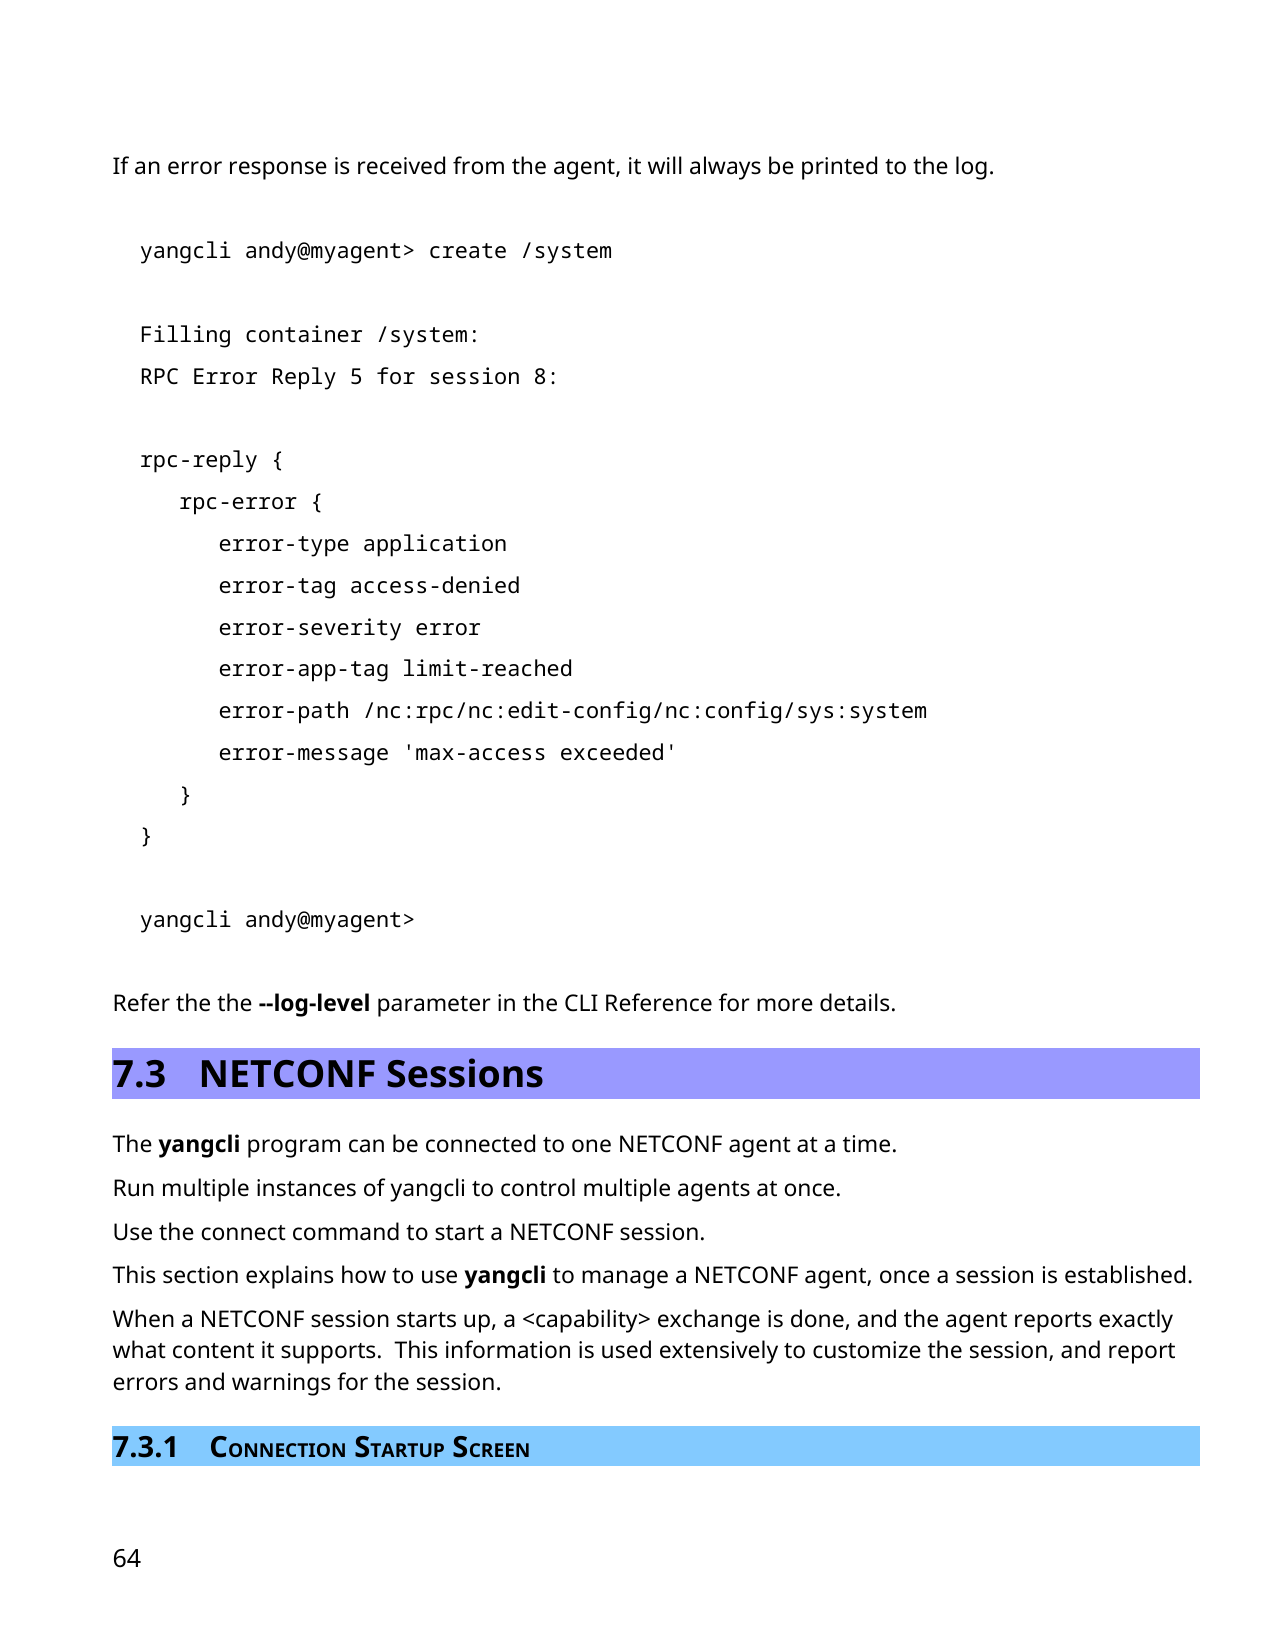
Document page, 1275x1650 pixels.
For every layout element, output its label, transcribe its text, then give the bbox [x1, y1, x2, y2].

text Run multiple instances of yangcli to control multiple agents at once. [112, 1172, 1200, 1203]
text When a NETCONF session starts up, a <capability> exchange is done, and the agent reports exactly what content it supports. This information is used extensively to customize the session, and report errors and warnings for the session. [112, 1303, 1200, 1397]
text This section explains how to use yangcli to manage a NETCONF agent, once a session is established. [112, 1259, 1200, 1291]
text error-app-tag limit-reached [139, 653, 1200, 683]
text rpc-reply { [139, 444, 1200, 474]
subtitle NETCONF Sessions [112, 1048, 1200, 1099]
text } [139, 778, 1200, 808]
text If an error response is received from the agent, it will always be printed to the log. [112, 150, 1200, 181]
subtitle Connection Startup Screen [112, 1426, 1200, 1466]
text error-message 'max-access exceeded' [139, 737, 1200, 767]
text yangcli andy@myagent> [139, 904, 1200, 934]
text } [139, 820, 1200, 850]
text Use the connect command to start a NETCONF session. [112, 1216, 1200, 1247]
text RPC Error Reply 5 for session 8: [139, 361, 1200, 391]
text error-tag access-denied [139, 570, 1200, 599]
text yangcli andy@myagent> create /system [139, 236, 1200, 265]
text rpc-error { [139, 486, 1200, 516]
text error-path /nc:rpc/nc:edit-config/nc:config/sys:system [139, 695, 1200, 725]
text Filling container /system: [139, 319, 1200, 349]
text Refer the the --log-level parameter in the CLI Reference for more details. [112, 987, 1200, 1019]
text error-severity error [139, 611, 1200, 641]
text The yangcli program can be connected to one NETCONF agent at a time. [112, 1128, 1200, 1159]
text error-type application [139, 528, 1200, 558]
